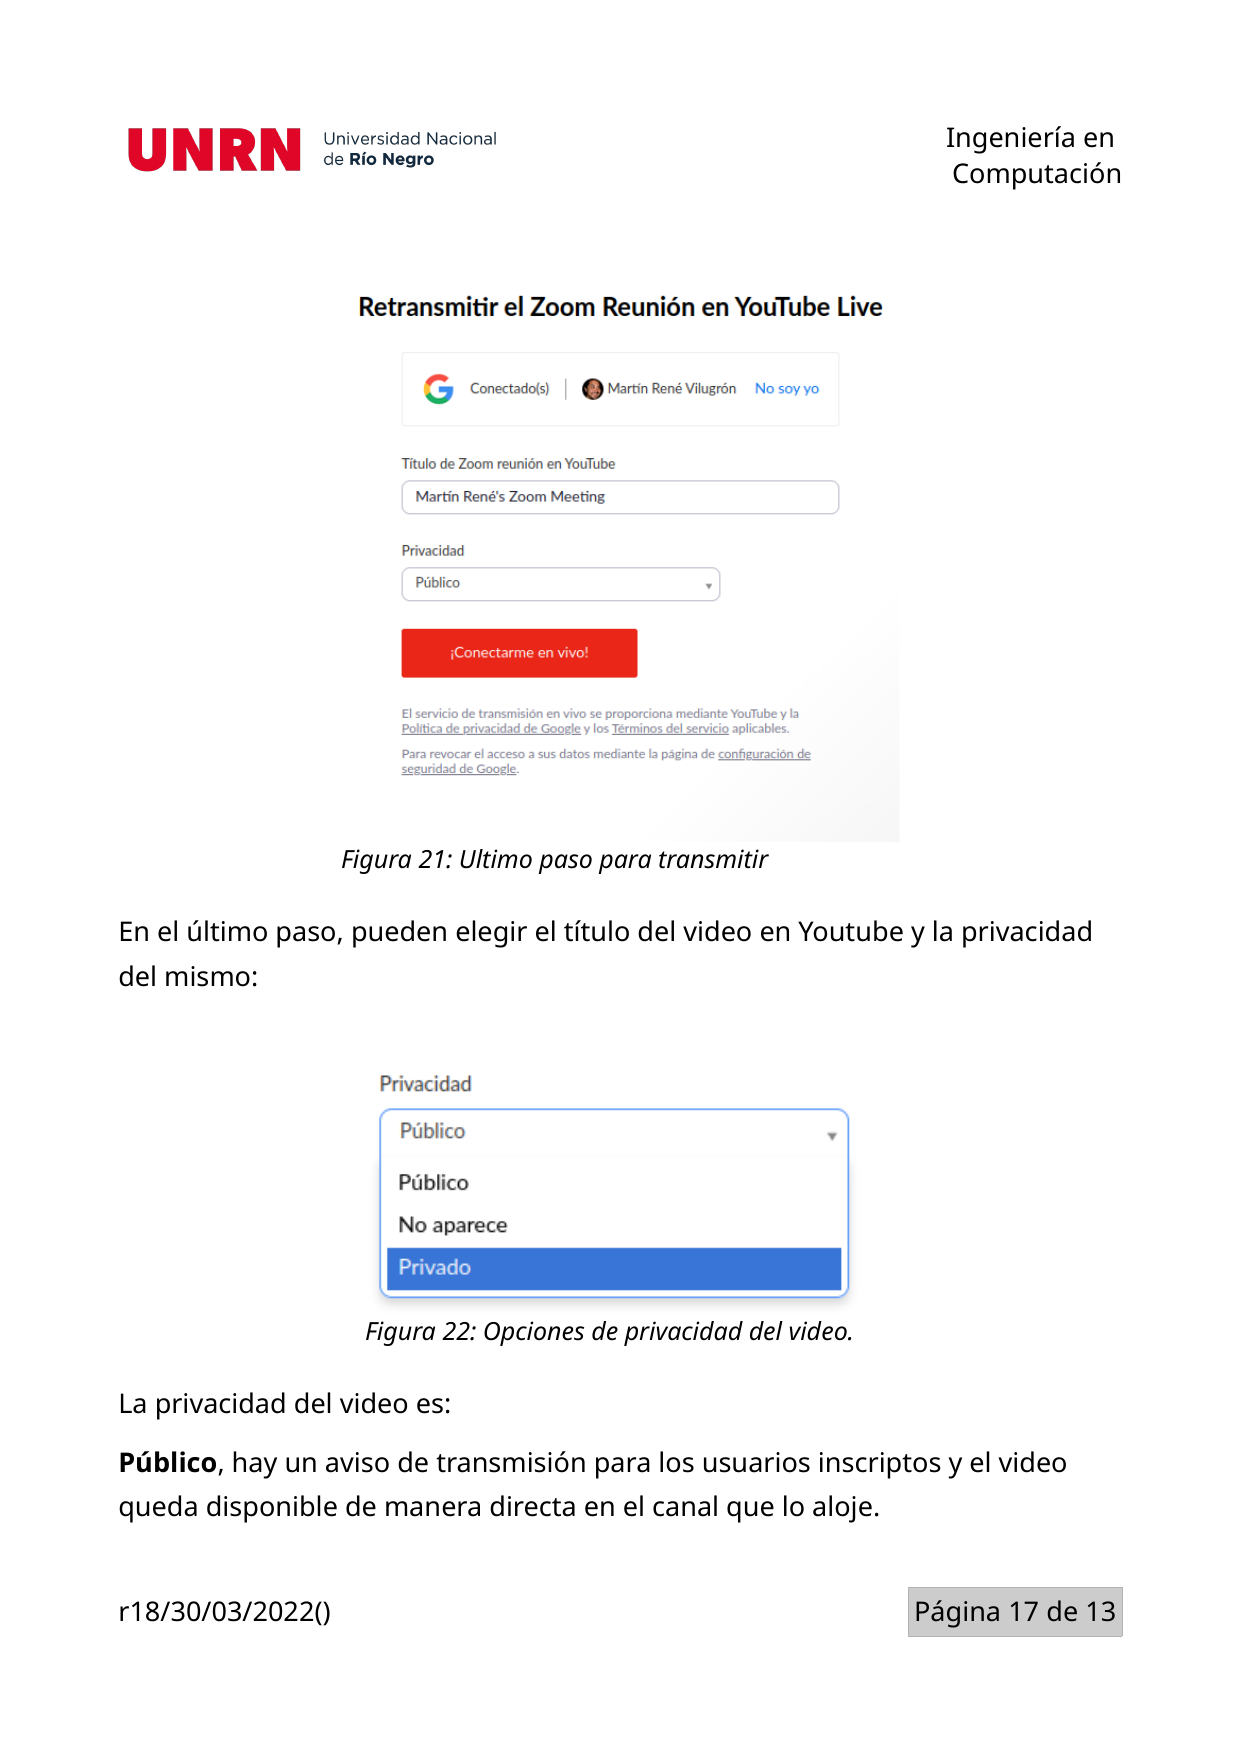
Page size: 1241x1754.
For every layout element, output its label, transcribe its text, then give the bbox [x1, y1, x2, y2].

text Figura 21: Ultimo paso para transmitir [341, 842, 899, 876]
text Figura 22: Opciones de privacidad del video. [365, 1314, 876, 1348]
picture [340, 263, 900, 842]
picture [118, 118, 505, 180]
picture [364, 1057, 876, 1314]
text Público, hay un aviso de transmisión para los usuarios inscriptos y el video queda disponible de manera directa en el canal que lo aloje. [118, 1443, 1122, 1524]
text En el último paso, pueden elegir el título del video en Youtube y la privacidad del mismo: [118, 221, 1122, 994]
text La privacidad del video es: [118, 1016, 1122, 1422]
